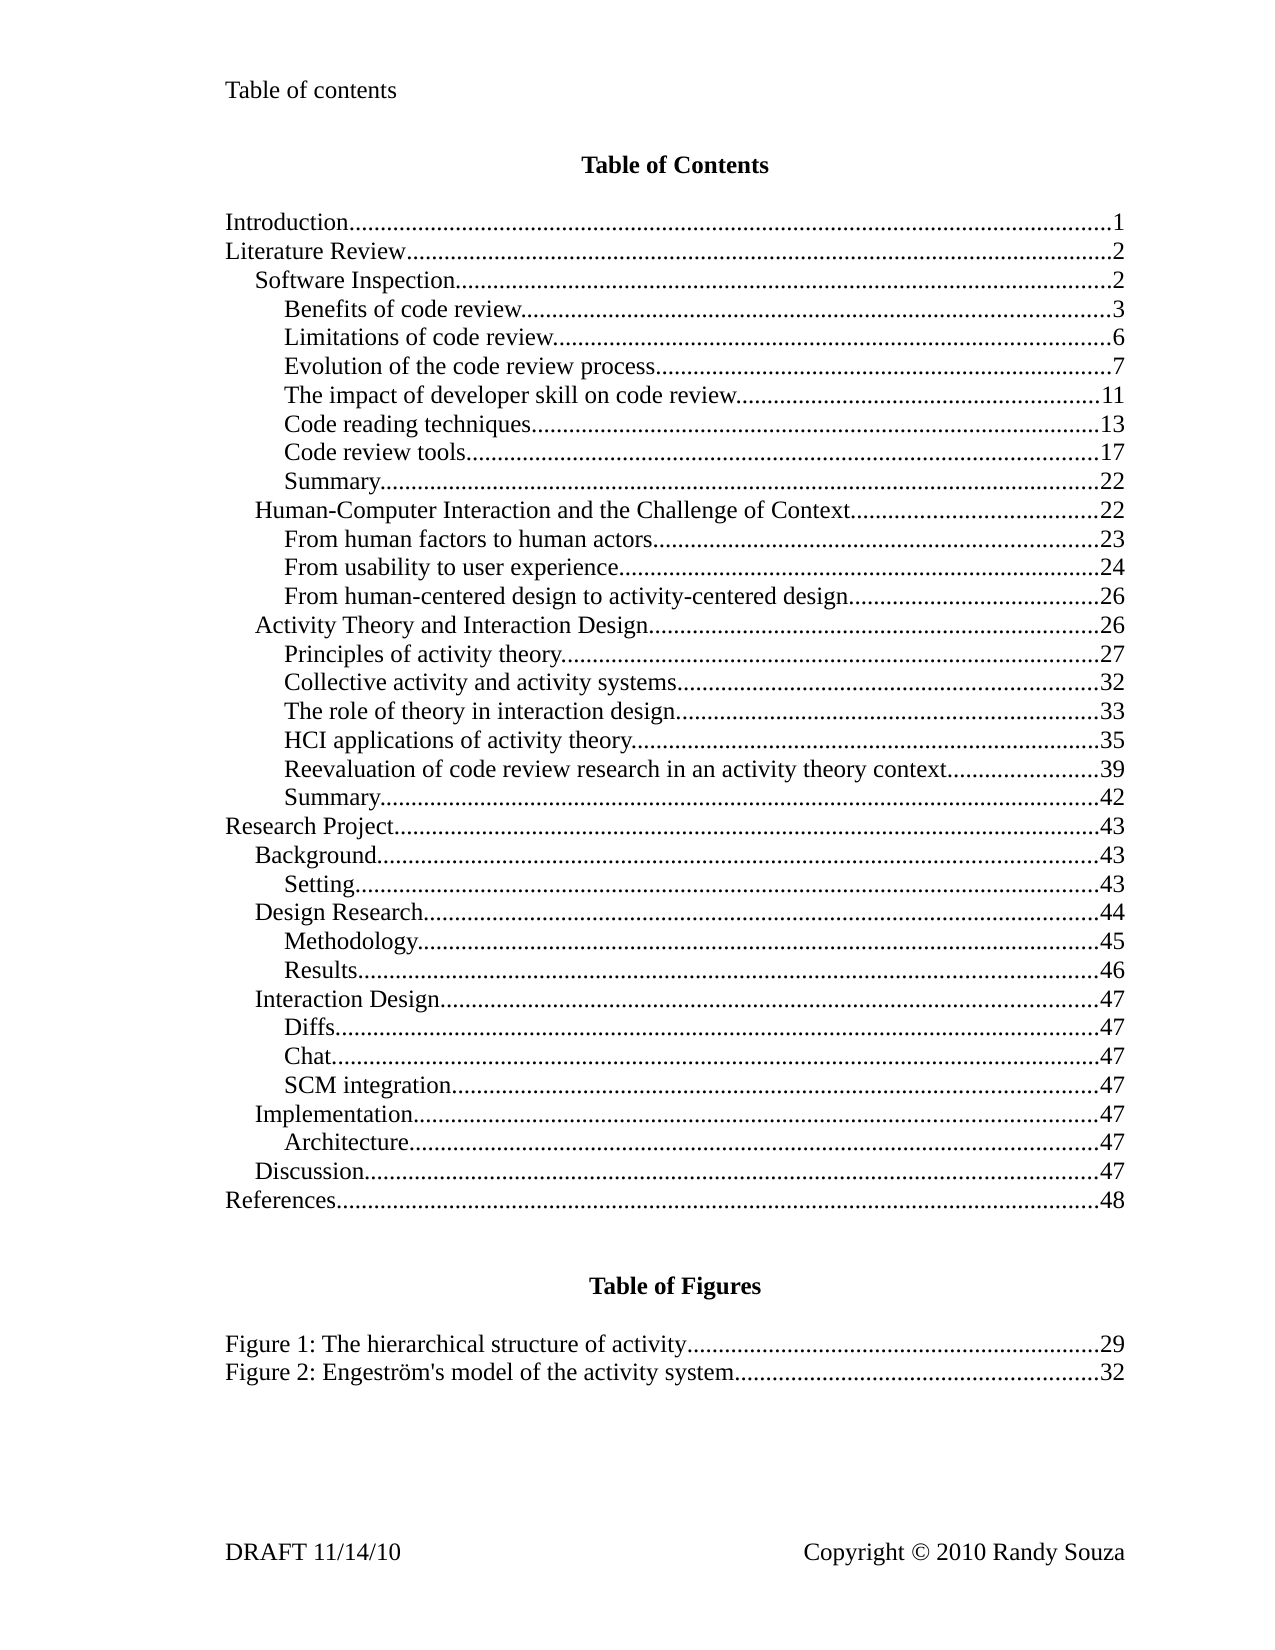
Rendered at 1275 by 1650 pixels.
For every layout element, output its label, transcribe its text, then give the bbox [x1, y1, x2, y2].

text Summary. 22 [284, 466, 1125, 495]
text Collective activity and activity systems. 32 [284, 667, 1125, 696]
text From usability to user experience. 24 [284, 552, 1125, 581]
text Reevaluation of code review research in an activity theory context. 39 [284, 754, 1125, 782]
text Figure 2: Engeström's model of the activity system 32 [225, 1357, 1125, 1386]
text From human factors to human actors. 23 [284, 524, 1125, 552]
text Summary. 42 [284, 782, 1125, 811]
text The impact of developer skill on code review. 11 [284, 380, 1125, 409]
text SCM integration. 47 [284, 1070, 1125, 1099]
subtitle Table of Contents [225, 150, 1125, 179]
text Interaction Design 47 [254, 984, 1125, 1012]
text Setting. 43 [284, 869, 1125, 897]
text Literature Review 2 [225, 236, 1125, 265]
text Design Research 44 [254, 897, 1125, 926]
text Software Inspection 2 [254, 265, 1125, 294]
text Code review tools. 17 [284, 437, 1125, 466]
text From human-centered design to activity-centered design. 26 [284, 581, 1125, 610]
text Diffs. 47 [284, 1012, 1125, 1041]
text The role of theory in interaction design. 33 [284, 696, 1125, 725]
text Methodology. 45 [284, 926, 1125, 955]
text Code reading techniques. 13 [284, 409, 1125, 437]
text Introduction 1 [225, 207, 1125, 236]
text Activity Theory and Interaction Design 26 [254, 610, 1125, 639]
text Principles of activity theory. 27 [284, 639, 1125, 667]
text Limitations of code review. 6 [284, 322, 1125, 351]
text Human-Computer Interaction and the Challenge of Context 22 [254, 495, 1125, 524]
text Results. 46 [284, 955, 1125, 984]
text HCI applications of activity theory. 35 [284, 725, 1125, 754]
text Architecture. 47 [284, 1127, 1125, 1156]
text Background 43 [254, 840, 1125, 869]
text Evolution of the code review process. 7 [284, 351, 1125, 380]
text Implementation. 47 [254, 1099, 1125, 1127]
text Figure 1: The hierarchical structure of activity 29 [225, 1329, 1125, 1357]
text Chat. 47 [284, 1041, 1125, 1070]
subtitle Table of Figures [225, 1271, 1125, 1300]
text Benefits of code review. 3 [284, 294, 1125, 322]
text Discussion 47 [254, 1156, 1125, 1185]
text References 48 [225, 1185, 1125, 1214]
text Research Project 43 [225, 811, 1125, 840]
